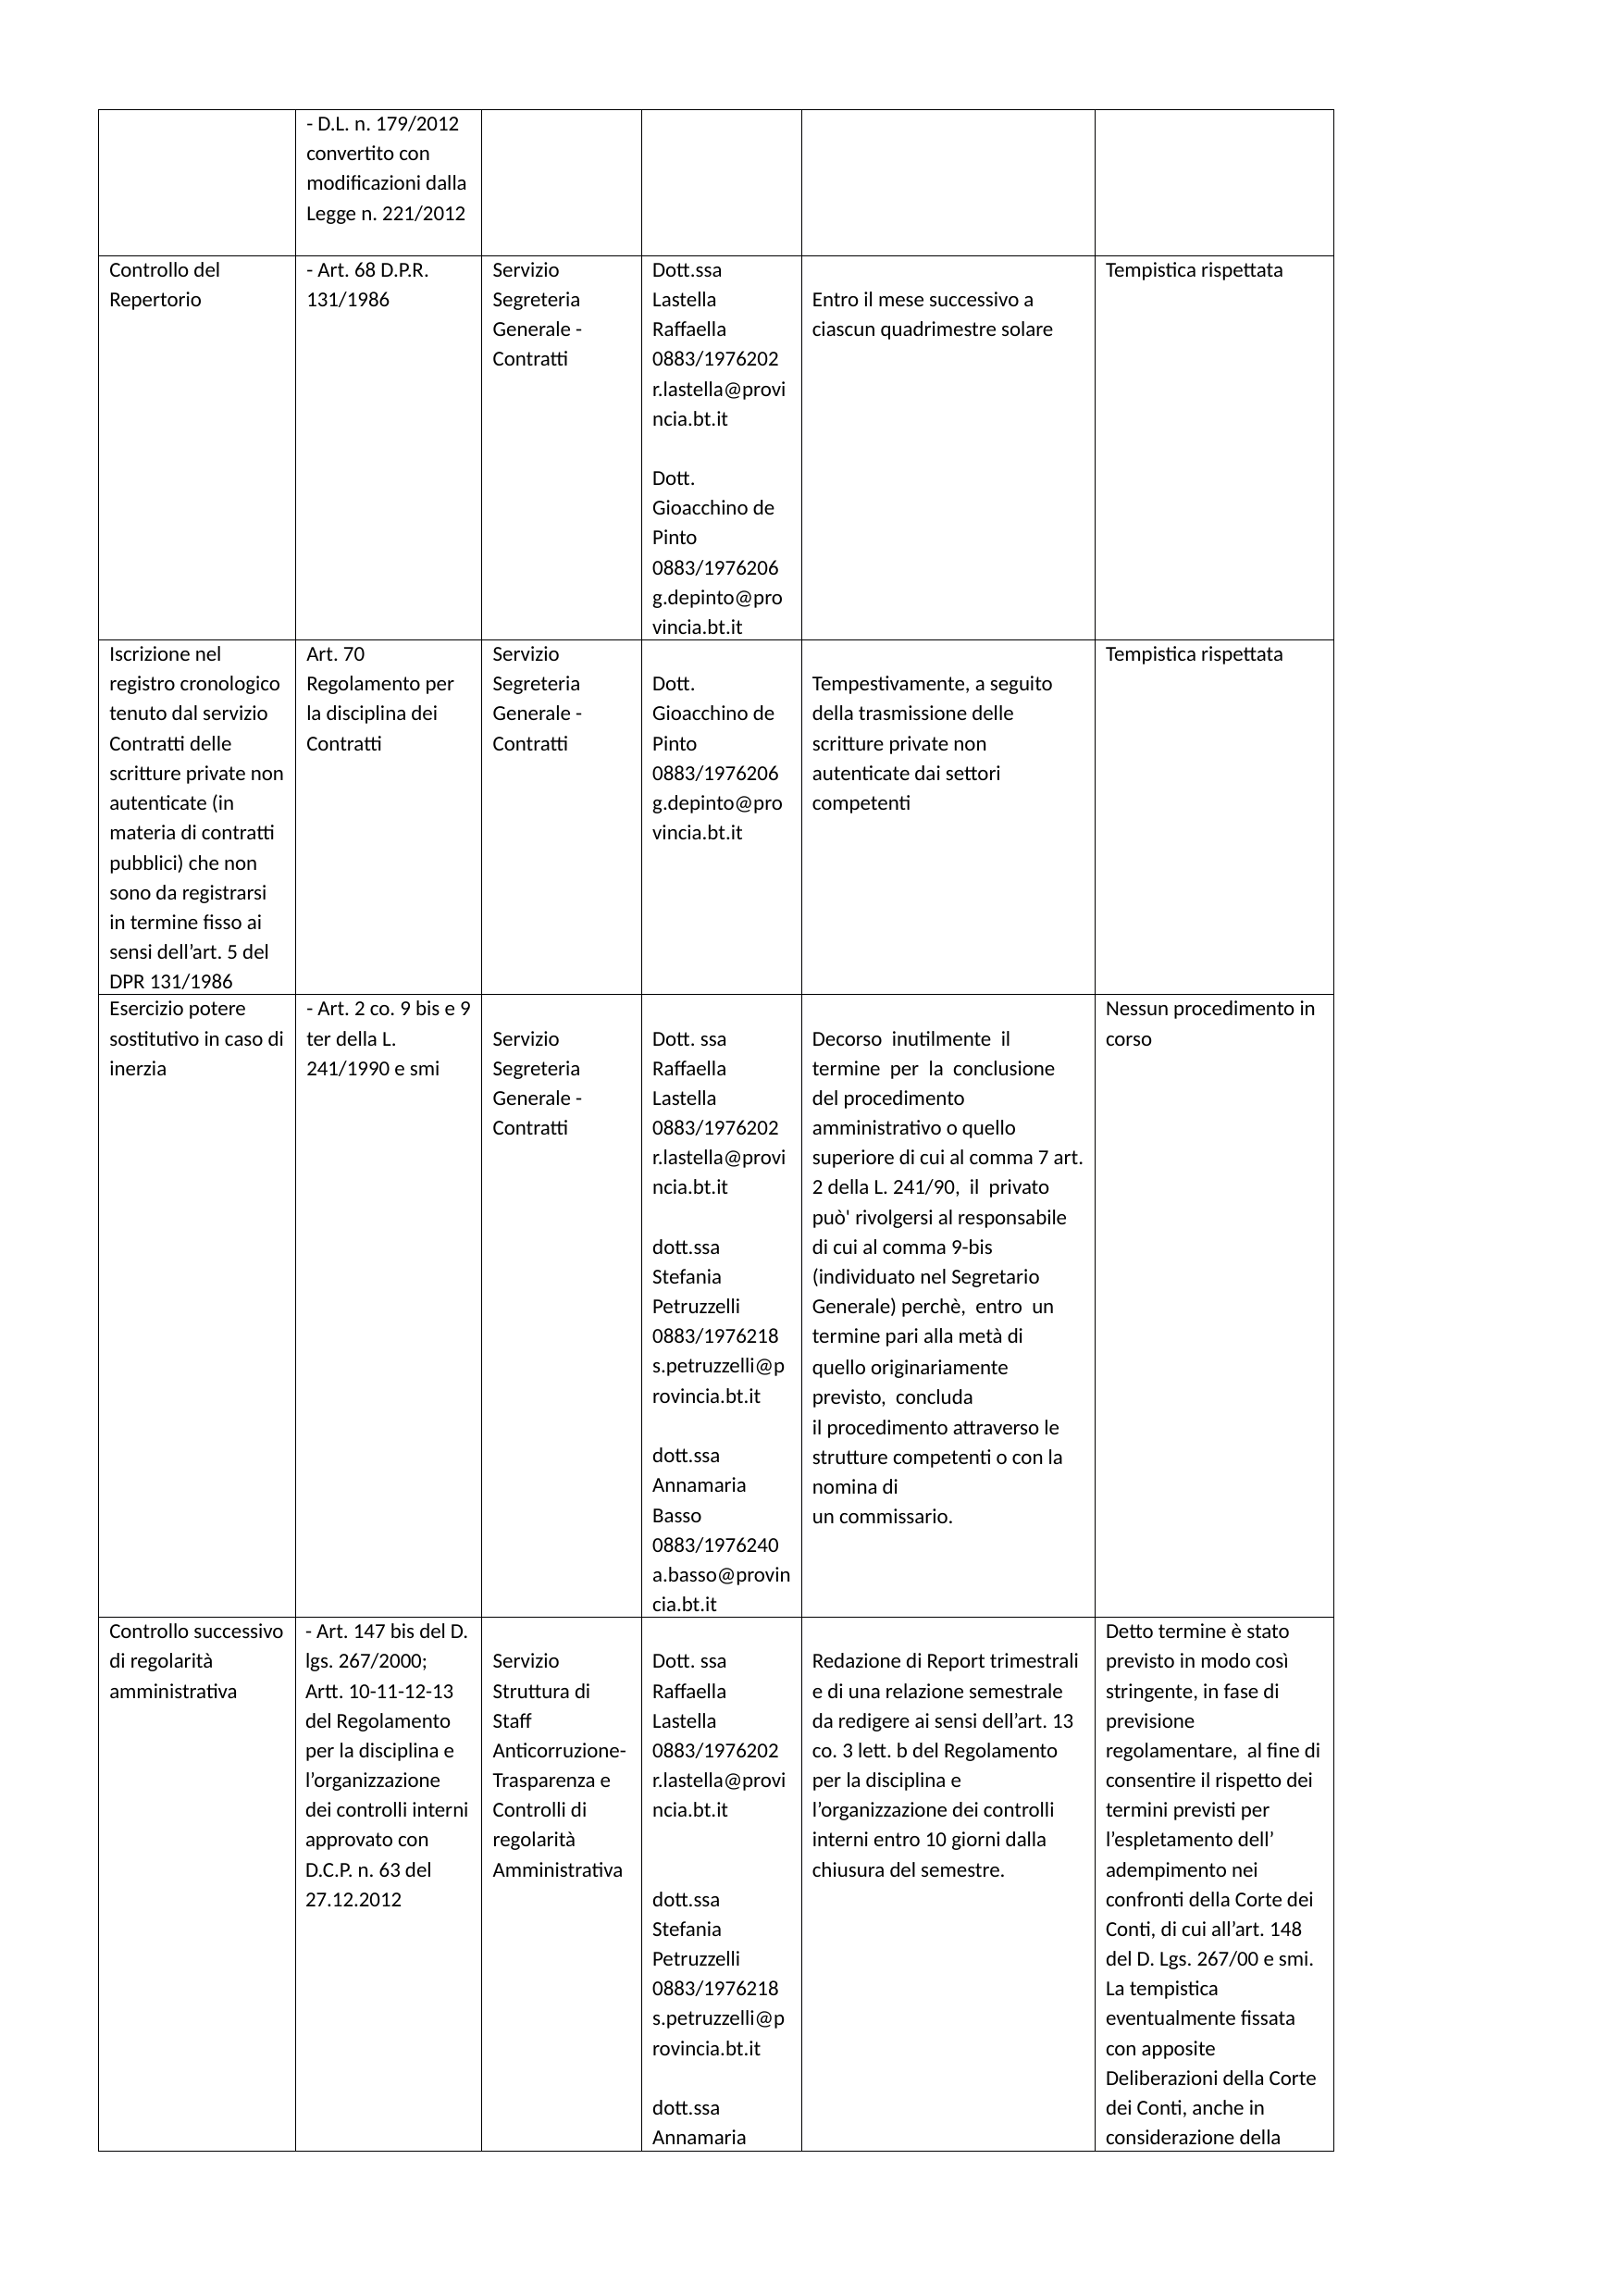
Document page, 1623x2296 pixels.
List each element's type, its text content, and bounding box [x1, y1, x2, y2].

table_cell - Art. 68 D.P.R. 131/1986 [296, 256, 481, 639]
table_cell - D.L. n. 179/2012 convertito con modificazioni dalla Legge n. 221/2012 [296, 110, 481, 255]
table_cell Dott.ssa Lastella Raffaella 0883/1976202 r.lastella@provincia.bt.it Dott. Gioacchino de Pinto 0883/1976206 g.depinto@provincia.bt.it [642, 256, 801, 639]
table_cell Redazione di Report trimestrali e di una relazione semestrale da redigere ai sensi dell’art. 13 co. 3 lett. b del Regolamento per la disciplina e l’organizzazione dei controlli interni entro 10 giorni dalla chiusura del semestre. [802, 1618, 1095, 2150]
table_cell Nessun procedimento in corso [1096, 995, 1333, 1617]
table_cell Art. 70 Regolamento per la disciplina dei Contratti [296, 640, 481, 994]
table_cell [482, 110, 641, 255]
table_cell Iscrizione nel registro cronologico tenuto dal servizio Contratti delle scritture private non autenticate (in materia di contratti pubblici) che non sono da registrarsi in termine fisso ai sensi dell’art. 5 del DPR 131/1986 [99, 640, 295, 994]
table_cell Dott. ssa Raffaella Lastella 0883/1976202 r.lastella@provincia.bt.it dott.ssa Stefania Petruzzelli 0883/1976218 s.petruzzelli@provincia.bt.it dott.ssa Annamaria Basso 0883/1976240 a.basso@provincia.bt.it [642, 995, 801, 1617]
table_cell Entro il mese successivo a ciascun quadrimestre solare [802, 256, 1095, 639]
table_cell Tempestivamente, a seguito della trasmissione delle scritture private non autenticate dai settori competenti [802, 640, 1095, 994]
table_cell Servizio Segreteria Generale - Contratti [482, 256, 641, 639]
table_cell [802, 110, 1095, 255]
table_cell Dott. Gioacchino de Pinto 0883/1976206 g.depinto@provincia.bt.it [642, 640, 801, 994]
table_cell Tempistica rispettata [1096, 256, 1333, 639]
table_cell [99, 110, 295, 255]
table_cell Servizio Struttura di Staff Anticorruzione-Trasparenza e Controlli di regolarità Amministrativa [482, 1618, 641, 2150]
table_cell Controllo successivo di regolarità amministrativa [99, 1618, 295, 2150]
table_cell [1096, 110, 1333, 255]
table_cell Dott. ssa Raffaella Lastella 0883/1976202 r.lastella@provincia.bt.it dott.ssa Stefania Petruzzelli 0883/1976218 s.petruzzelli@provincia.bt.it dott.ssa Annamaria [642, 1618, 801, 2150]
table_cell Decorso inutilmente il termine per la conclusione del procedimento amministrativo o quello superiore di cui al comma 7 art. 2 della L. 241/90, il privato può' rivolgersi al responsabile di cui al comma 9-bis (individuato nel Segretario Generale) perchè, entro un termine pari alla metà di quello originariamente previsto, concluda il procedimento attraverso le strutture competenti o con la nomina di un commissario. [802, 995, 1095, 1617]
table_cell Tempistica rispettata [1096, 640, 1333, 994]
table_cell Controllo del Repertorio [99, 256, 295, 639]
table_cell Esercizio potere sostitutivo in caso di inerzia [99, 995, 295, 1617]
table_cell - Art. 147 bis del D. lgs. 267/2000; Artt. 10-11-12-13 del Regolamento per la disciplina e l’organizzazione dei controlli interni approvato con D.C.P. n. 63 del 27.12.2012 [296, 1618, 481, 2150]
table_cell Servizio Segreteria Generale - Contratti [482, 640, 641, 994]
table_cell [642, 110, 801, 255]
table_cell Servizio Segreteria Generale - Contratti [482, 995, 641, 1617]
table_cell Detto termine è stato previsto in modo così stringente, in fase di previsione regolamentare, al fine di consentire il rispetto dei termini previsti per l’espletamento dell’ adempimento nei confronti della Corte dei Conti, di cui all’art. 148 del D. Lgs. 267/00 e smi. La tempistica eventualmente fissata con apposite Deliberazioni della Corte dei Conti, anche in considerazione della [1096, 1618, 1333, 2150]
table_cell - Art. 2 co. 9 bis e 9 ter della L. 241/1990 e smi [296, 995, 481, 1617]
